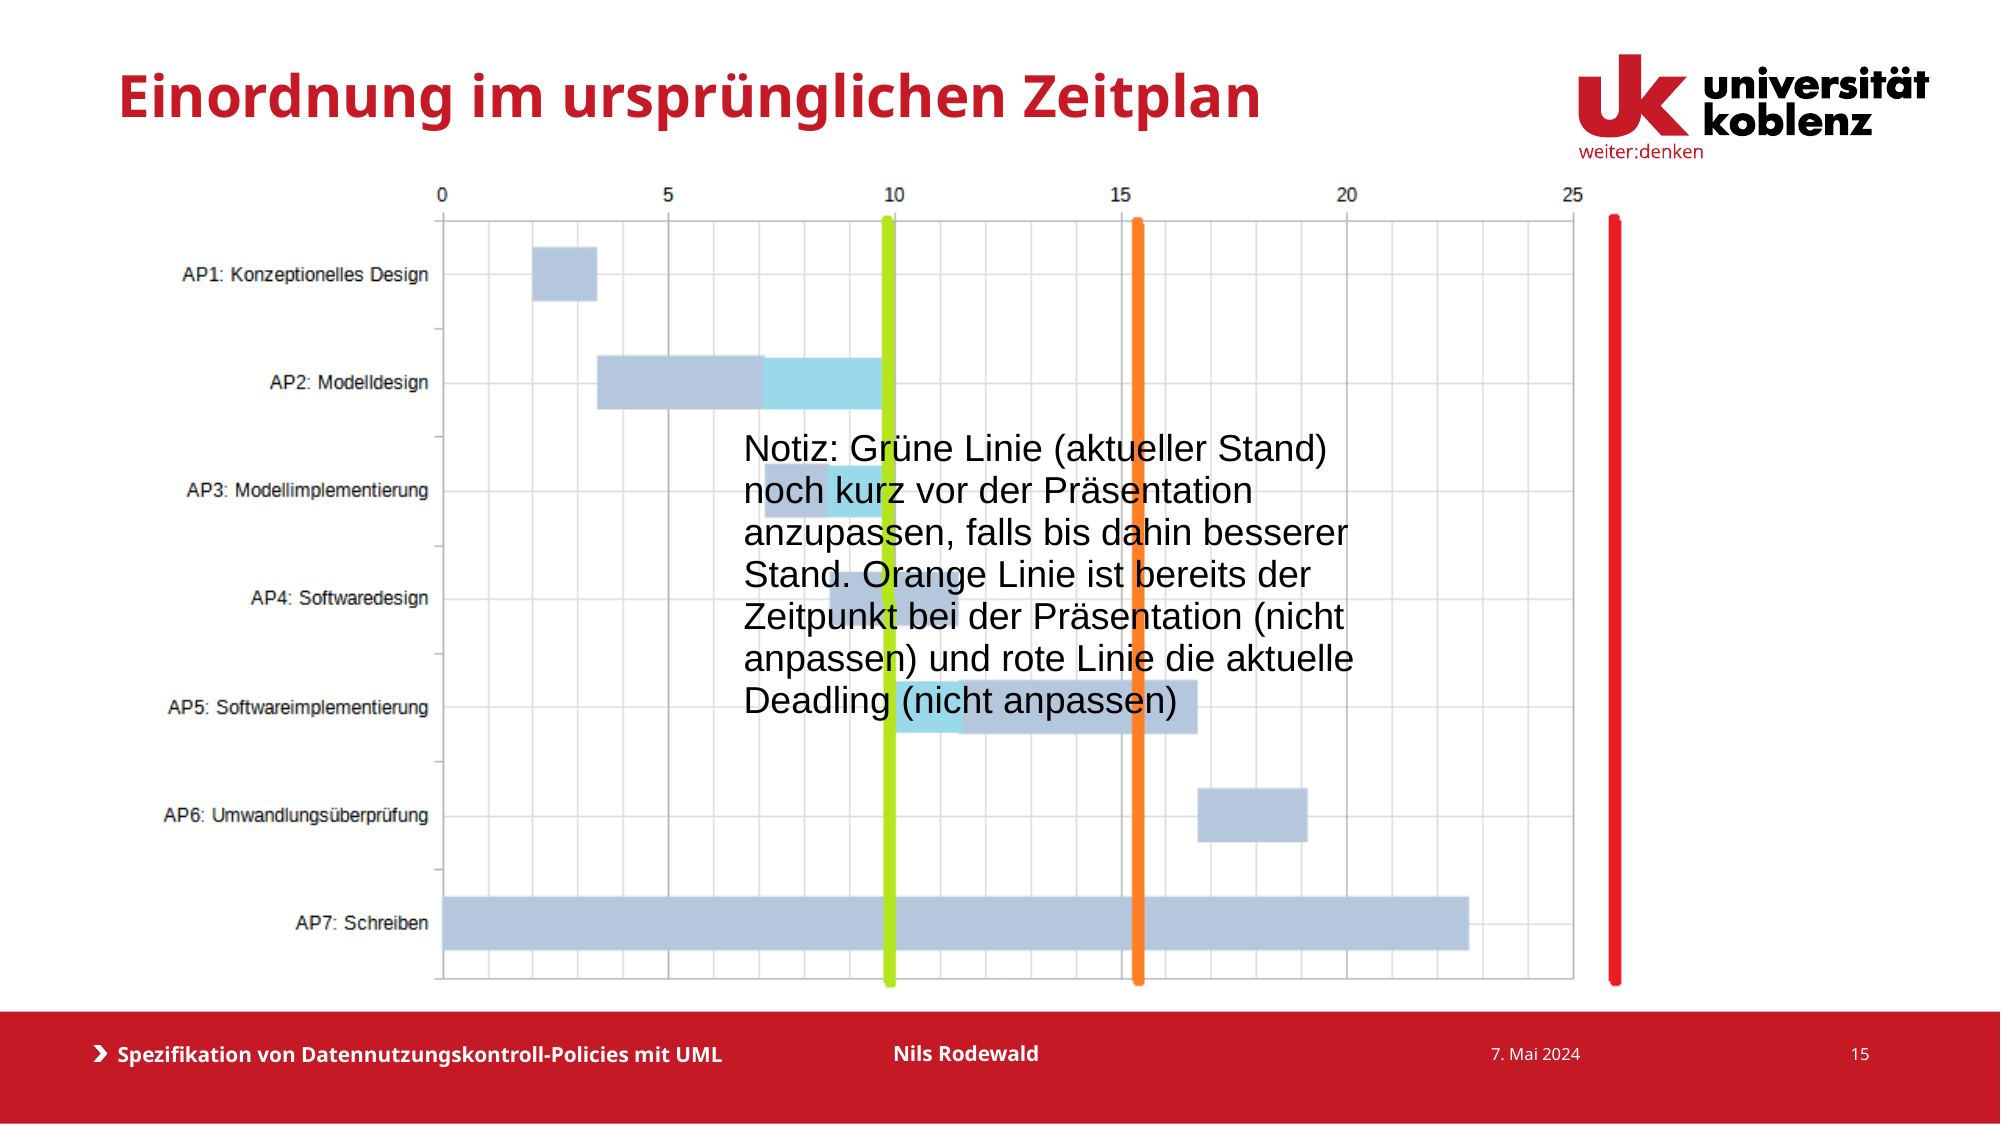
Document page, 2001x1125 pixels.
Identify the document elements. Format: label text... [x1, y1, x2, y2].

title Einordnung im ursprünglichen Zeitplan [102, 59, 1828, 238]
text_box Notiz: Grüne Linie (aktueller Stand) noch kurz vor der Präsentation anzupassen, falls bis dahin besserer Stand. Orange Linie ist bereits der Zeitpunkt bei der Präsentation (nicht anpassen) und rote Linie die aktuelle Deadling (nicht anpassen) [728, 420, 1399, 730]
picture [135, 169, 1992, 1005]
